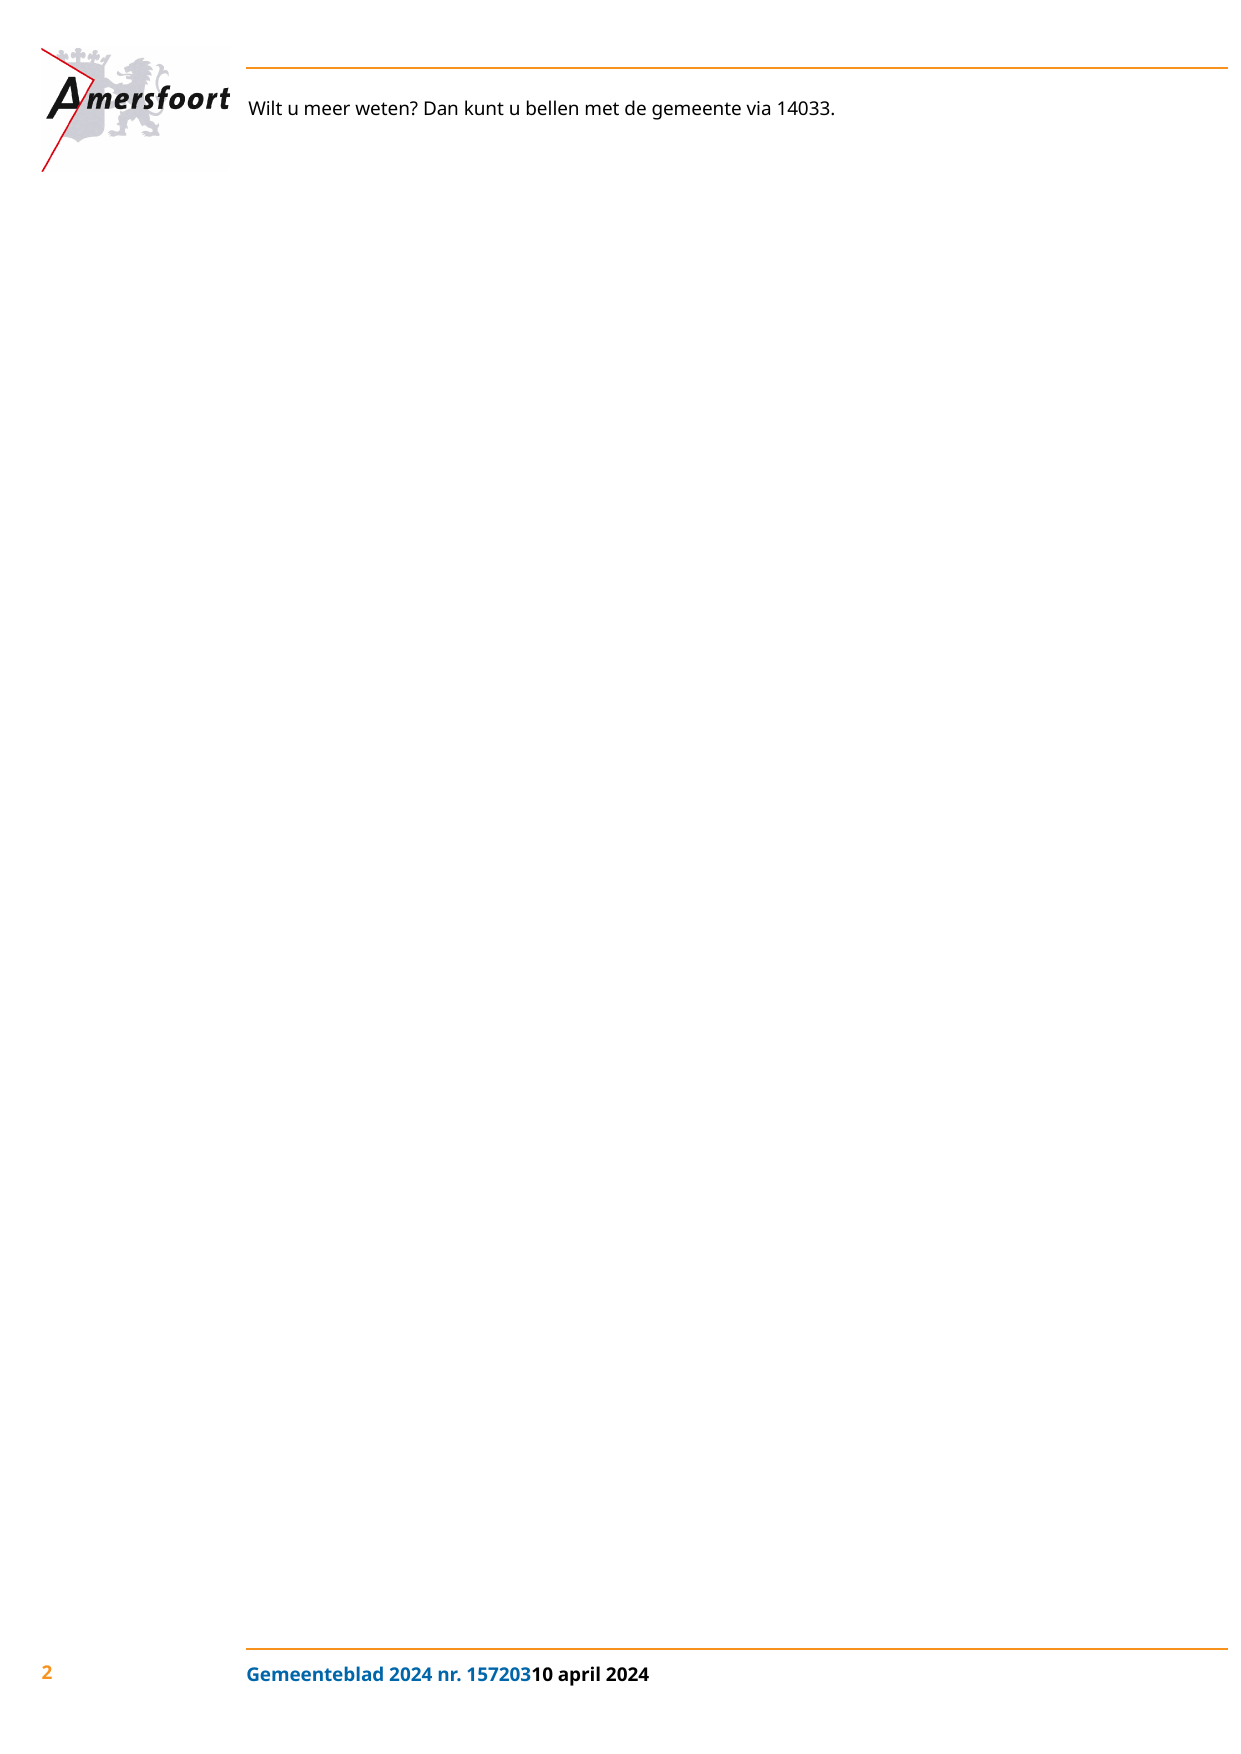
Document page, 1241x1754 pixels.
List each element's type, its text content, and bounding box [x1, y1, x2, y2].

picture [41, 47, 231, 172]
text Wilt u meer weten? Dan kunt u bellen met de gemeente via 14033. [248, 95, 1152, 121]
